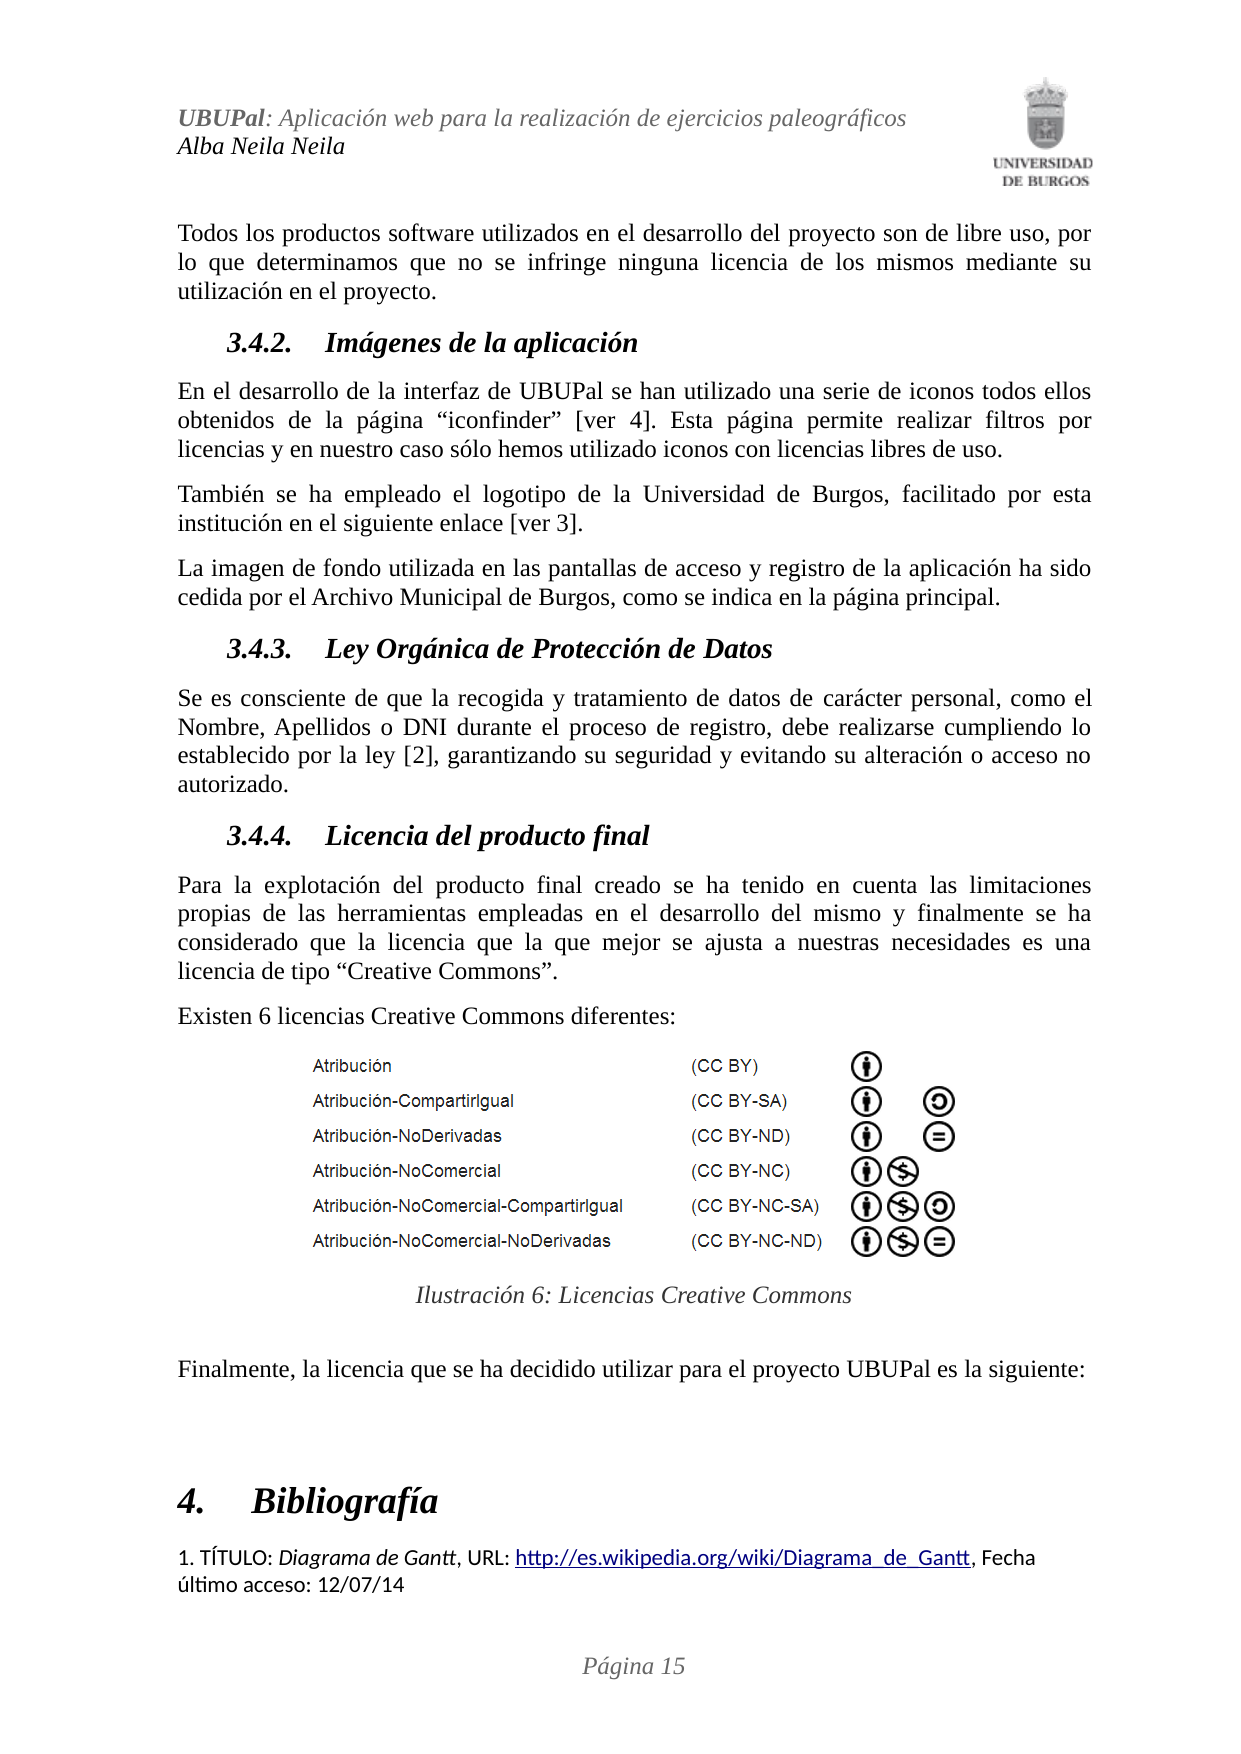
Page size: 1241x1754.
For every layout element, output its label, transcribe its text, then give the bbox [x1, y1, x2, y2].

subtitle Bibliografía [177, 1479, 1092, 1522]
text La imagen de fondo utilizada en las pantallas de acceso y registro de la aplicación ha sido cedida por el Archivo Municipal de Burgos, como se indica en la página principal. [177, 553, 1092, 611]
text Ilustración 6: Licencias Creative Commons [304, 1266, 966, 1309]
subtitle Imágenes de la aplicación [227, 325, 1092, 359]
text Existen 6 licencias Creative Commons diferentes: [177, 1001, 1092, 1030]
text Todos los productos software utilizados en el desarrollo del proyecto son de libre uso, por lo que determinamos que no se infringe ninguna licencia de los mismos mediante su utilización en el proyecto. [177, 218, 1092, 304]
subtitle Licencia del producto final [227, 818, 1092, 852]
picture [993, 77, 1093, 186]
text En el desarrollo de la interfaz de UBUPal se han utilizado una serie de iconos todos ellos obtenidos de la página “iconfinder” [ver 4]. Esta página permite realizar filtros por licencias y en nuestro caso sólo hemos utilizado iconos con licencias libres de uso. [177, 376, 1092, 463]
text Para la explotación del producto final creado se ha tenido en cuenta las limitaciones propias de las herramientas empleadas en el desarrollo del mismo y finalmente se ha considerado que la licencia que la que mejor se ajusta a nuestras necesidades es una licencia de tipo “Creative Commons”. [177, 870, 1092, 985]
text Finalmente, la licencia que se ha decidido utilizar para el proyecto UBUPal es la siguiente: [177, 1354, 1092, 1383]
text Se es consciente de que la recogida y tratamiento de datos de carácter personal, como el Nombre, Apellidos o DNI durante el proceso de registro, debe realizarse cumpliendo lo establecido por la ley [2], garantizando su seguridad y evitando su alteración o acceso no autorizado. [177, 683, 1092, 798]
subtitle Ley Orgánica de Protección de Datos [227, 632, 1092, 665]
text 1. TÍTULO: Diagrama de Gantt, URL: http://es.wikipedia.org/wiki/Diagrama_de_Gantt, Fecha último acceso: 12/07/14 [177, 1543, 1092, 1599]
text También se ha empleado el logotipo de la Universidad de Burgos, facilitado por esta institución en el siguiente enlace [ver 3]. [177, 479, 1092, 537]
